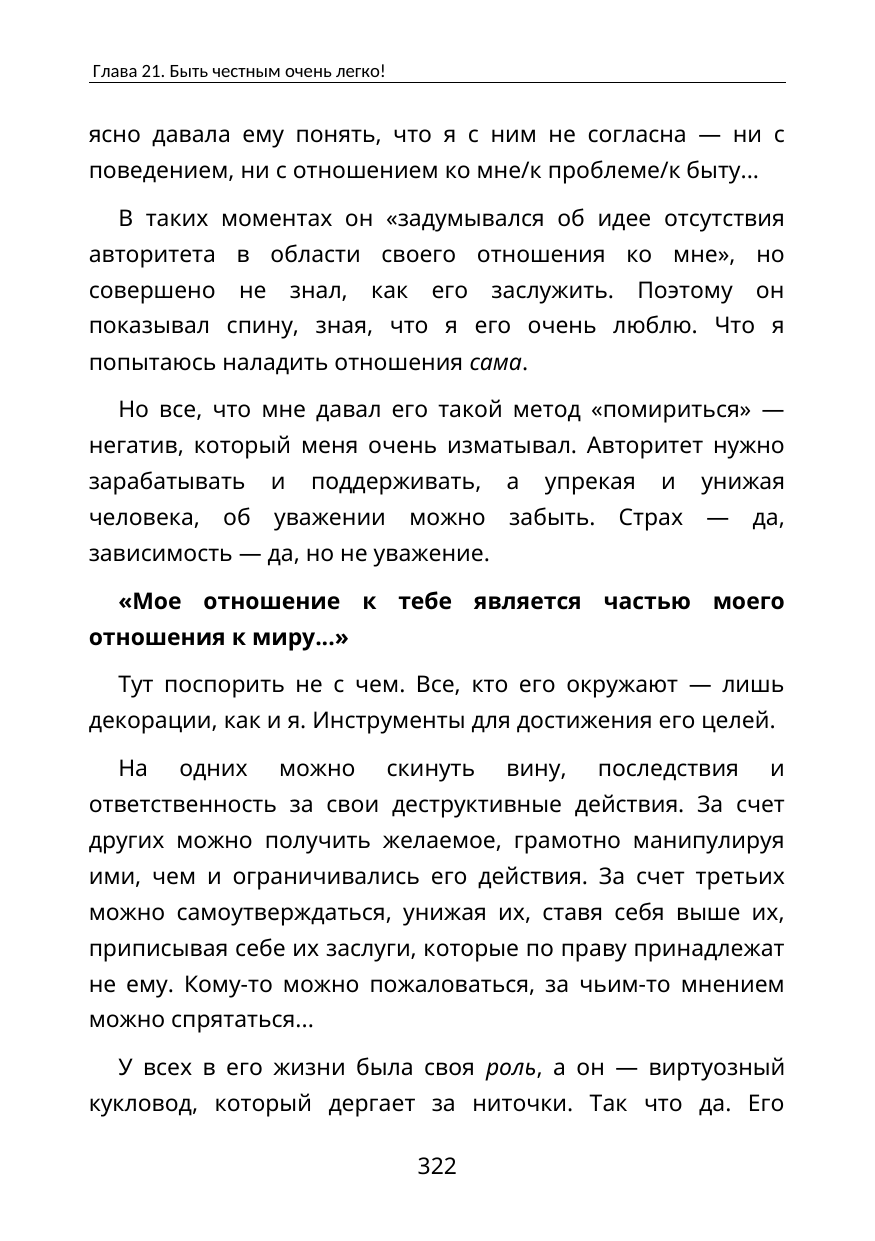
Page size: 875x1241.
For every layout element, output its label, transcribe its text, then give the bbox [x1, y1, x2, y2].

text «Мое отношение к тебе является частью моего отношения к миру...» [88, 584, 786, 652]
text Но все, что мне давал его такой метод «помириться» — негатив, который меня очень изматывал. Авторитет нужно зарабатывать и поддерживать, а упрекая и унижая человека, об уважении можно забыть. Страх — да, зависимость — да, но не уважение. [88, 393, 786, 568]
text В таких моментах он «задумывался об идее отсутствия авторитета в области своего отношения ко мне», но совершено не знал, как его заслужить. Поэтому он показывал спину, зная, что я его очень люблю. Что я попытаюсь наладить отношения сама. [88, 202, 786, 377]
text У всех в его жизни была своя роль, а он — виртуозный кукловод, который дергает за ниточки. Так что да. Его [88, 1051, 786, 1118]
text Тут поспорить не с чем. Все, кто его окружают — лишь декорации, как и я. Инструменты для достижения его целей. [88, 668, 786, 735]
text ясно давала ему понять, что я с ним не согласна — ни с поведением, ни с отношением ко мне/к проблеме/к быту... [88, 118, 786, 185]
text На одних можно скинуть вину, последствия и ответственность за свои деструктивные действия. За счет других можно получить желаемое, грамотно манипулируя ими, чем и ограничивались его действия. За счет третьих можно самоутверждаться, унижая их, ставя себя выше их, приписывая себе их заслуги, которые по праву принадлежат не ему. Кому-то можно пожаловаться, за чьим-то мнением можно спрятаться... [88, 752, 786, 1035]
